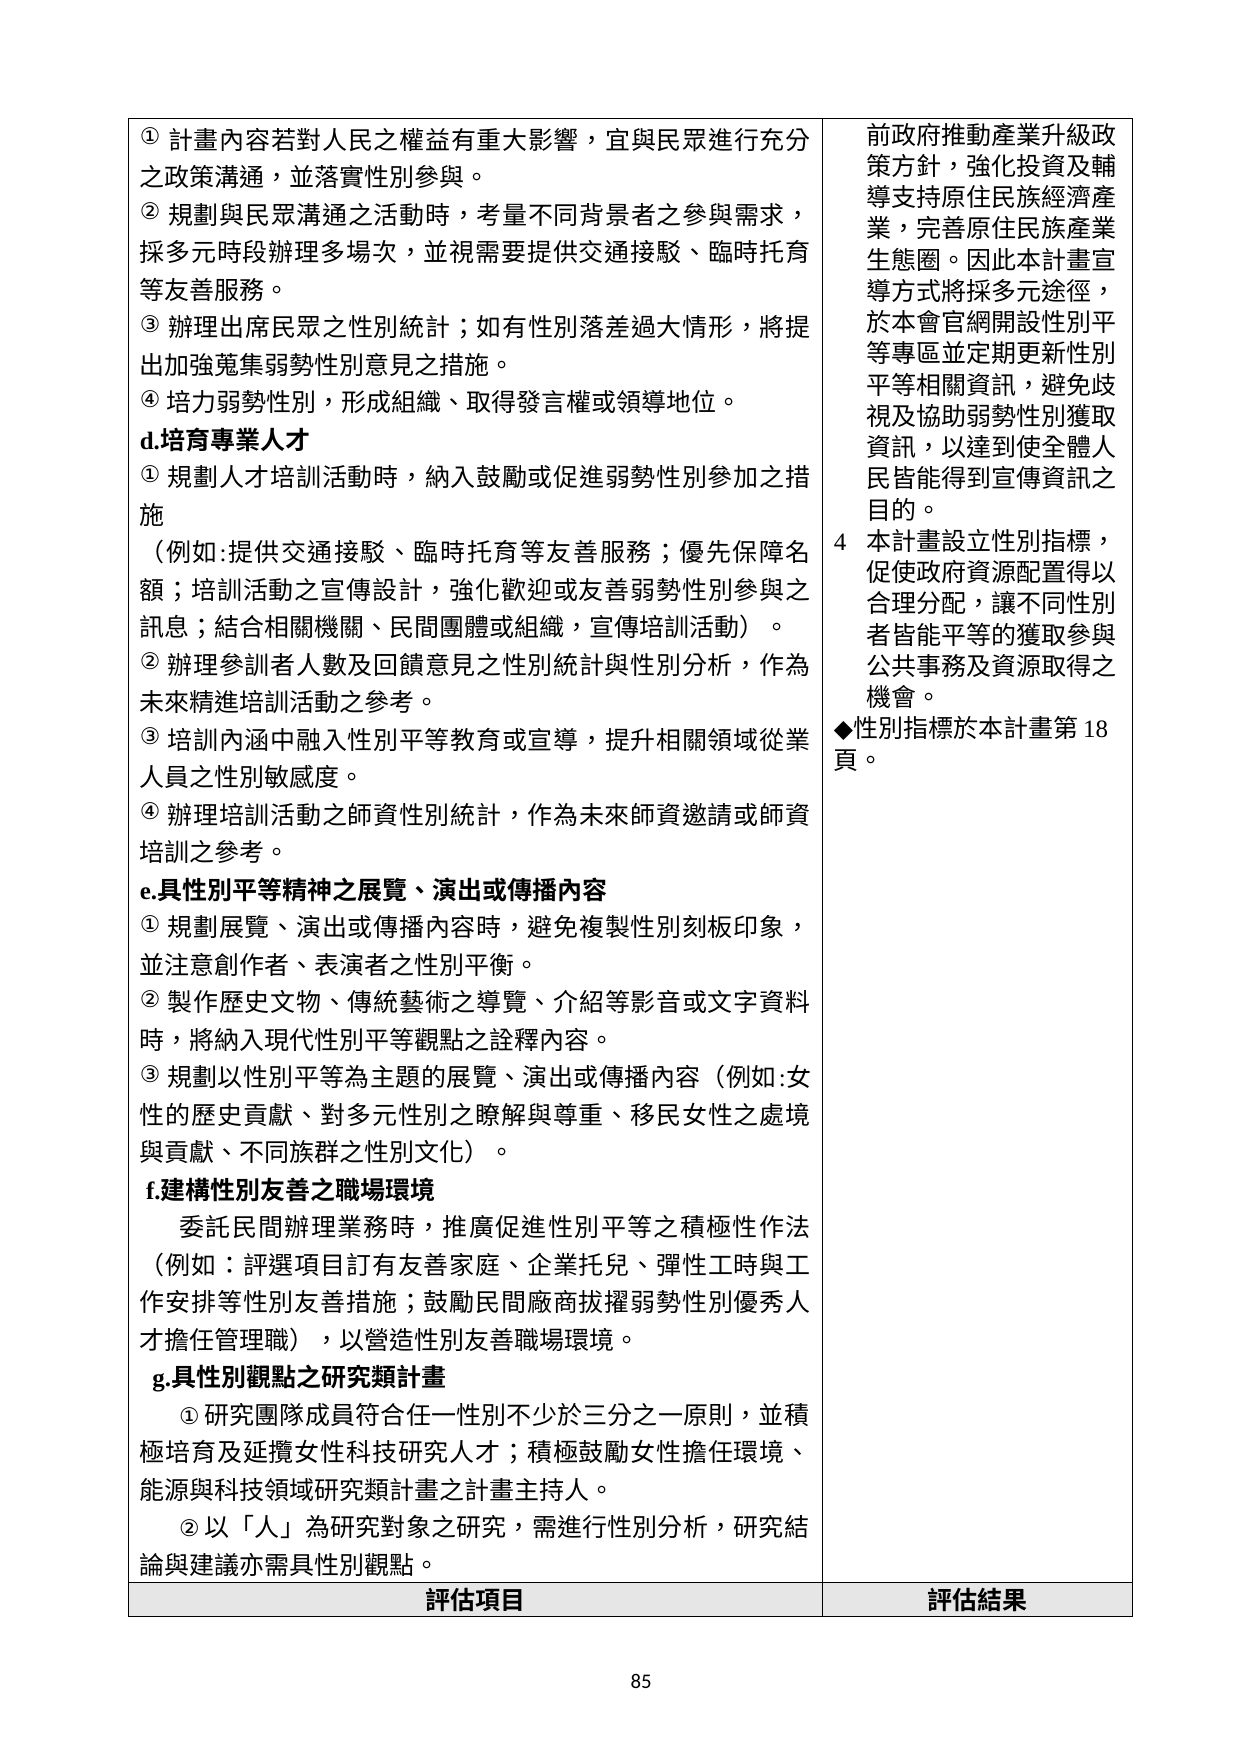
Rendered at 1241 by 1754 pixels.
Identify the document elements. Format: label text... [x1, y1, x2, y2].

table_cell 評估結果 [823, 1583, 1132, 1616]
table_cell 前政府推動產業升級政策方針，強化投資及輔導支持原住民族經濟產業，完善原住民族產業生態圈。因此本計畫宣導方式將採多元途徑，於本會官網開設性別平等專區並定期更新性別平等相關資訊，避免歧視及協助弱勢性別獲取資訊，以達到使全體人民皆能得到宣傳資訊之目的。 本計畫設立性別指標，促使政府資源配置得以合理分配，讓不同性別者皆能平等的獲取參與公共事務及資源取得之機會。 ◆性別指標於本計畫第18頁。 [823, 119, 1132, 1582]
table_cell ① 計畫內容若對人民之權益有重大影響，宜與民眾進行充分之政策溝通，並落實性別參與。 ② 規劃與民眾溝通之活動時，考量不同背景者之參與需求，採多元時段辦理多場次，並視需要提供交通接駁、臨時托育等友善服務。 ③ 辦理出席民眾之性別統計；如有性別落差過大情形，將提出加強蒐集弱勢性別意見之措施。 ④ 培力弱勢性別，形成組織、取得發言權或領導地位。 d.培育專業人才 ① 規劃人才培訓活動時，納入鼓勵或促進弱勢性別參加之措施 （例如:提供交通接駁、臨時托育等友善服務；優先保障名額；培訓活動之宣傳設計，強化歡迎或友善弱勢性別參與之訊息；結合相關機關、民間團體或組織，宣傳培訓活動）。 ② 辦理參訓者人數及回饋意見之性別統計與性別分析，作為未來精進培訓活動之參考。 ③ 培訓內涵中融入性別平等教育或宣導，提升相關領域從業人員之性別敏感度。 ④ 辦理培訓活動之師資性別統計，作為未來師資邀請或師資培訓之參考。 e.具性別平等精神之展覽、演出或傳播內容 ① 規劃展覽、演出或傳播內容時，避免複製性別刻板印象，並注意創作者、表演者之性別平衡。 ② 製作歷史文物、傳統藝術之導覽、介紹等影音或文字資料時，將納入現代性別平等觀點之詮釋內容。 ③ 規劃以性別平等為主題的展覽、演出或傳播內容（例如:女性的歷史貢獻、對多元性別之瞭解與尊重、移民女性之處境與貢獻、不同族群之性別文化）。 f.建構性別友善之職場環境 委託民間辦理業務時，推廣促進性別平等之積極性作法（例如：評選項目訂有友善家庭、企業托兒、彈性工時與工作安排等性別友善措施；鼓勵民間廠商拔擢弱勢性別優秀人才擔任管理職），以營造性別友善職場環境。 g.具性別觀點之研究類計畫 ①研究團隊成員符合任一性別不少於三分之一原則，並積極培育及延攬女性科技研究人才；積極鼓勵女性擔任環境、能源與科技領域研究類計畫之計畫主持人。 ②以「人」為研究對象之研究，需進行性別分析，研究結論與建議亦需具性別觀點。 [129, 119, 822, 1582]
table_cell 評估項目 [129, 1583, 822, 1616]
